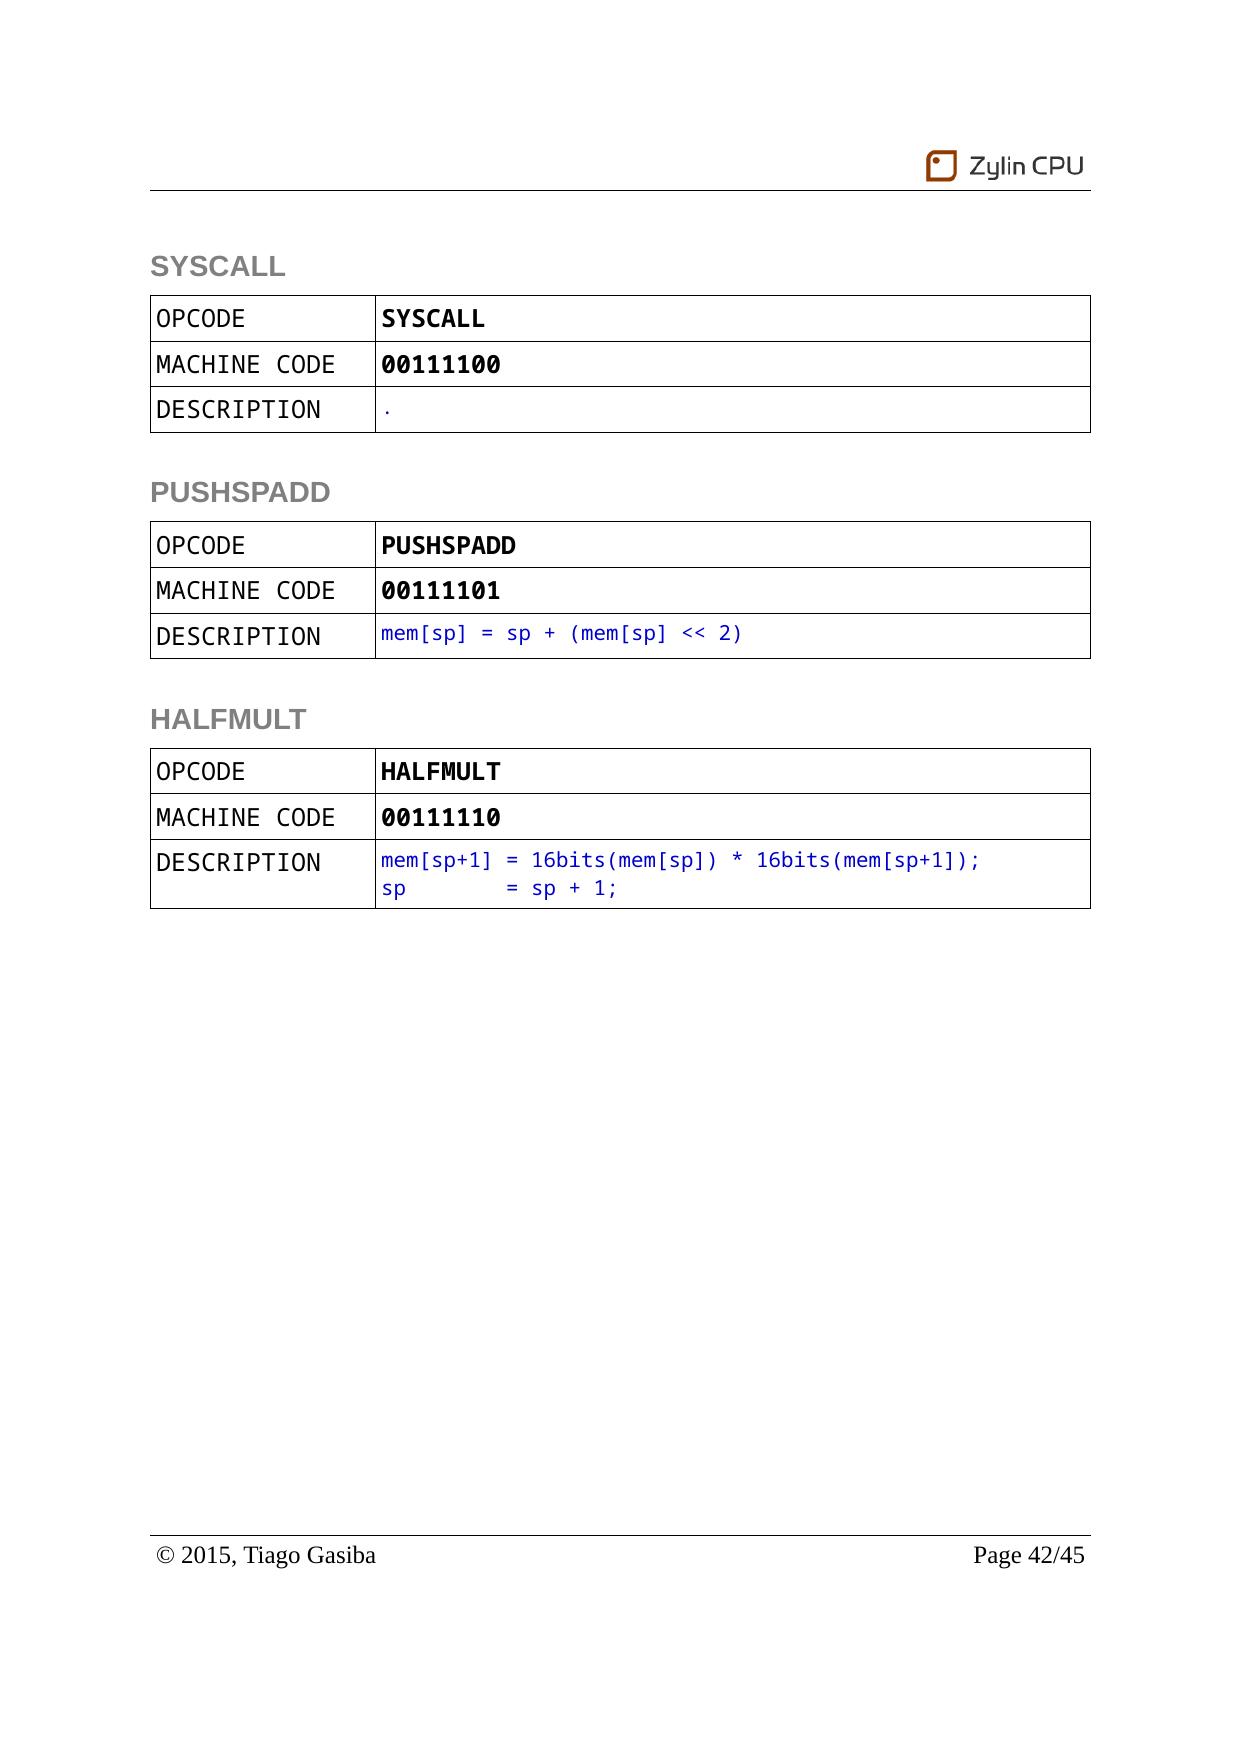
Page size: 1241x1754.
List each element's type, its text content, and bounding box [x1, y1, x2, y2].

subtitle SYSCALL [150, 249, 1091, 283]
picture [922, 148, 1151, 185]
table_cell MACHINE CODE [151, 342, 375, 386]
table_header OPCODE [151, 522, 375, 567]
table_cell mem[sp] = sp + (mem[sp] << 2) [376, 614, 1090, 658]
table_header PUSHSPADD [376, 522, 1090, 567]
table_cell 00111101 [376, 568, 1090, 613]
table_cell . [376, 387, 1090, 432]
table_cell DESCRIPTION [151, 840, 375, 908]
table_cell MACHINE CODE [151, 568, 375, 613]
table_cell 00111110 [376, 794, 1090, 839]
table_header SYSCALL [376, 296, 1090, 341]
table_cell DESCRIPTION [151, 387, 375, 432]
table_header OPCODE [151, 749, 375, 793]
table_cell DESCRIPTION [151, 614, 375, 658]
table_header HALFMULT [376, 749, 1090, 793]
table_cell MACHINE CODE [151, 794, 375, 839]
subtitle PUSHSPADD [150, 475, 1091, 509]
table_cell 00111100 [376, 342, 1090, 386]
table_header OPCODE [151, 296, 375, 341]
table_cell mem[sp+1] = 16bits(mem[sp]) * 16bits(mem[sp+1]); sp = sp + 1; [376, 840, 1090, 908]
subtitle HALFMULT [150, 702, 1091, 735]
